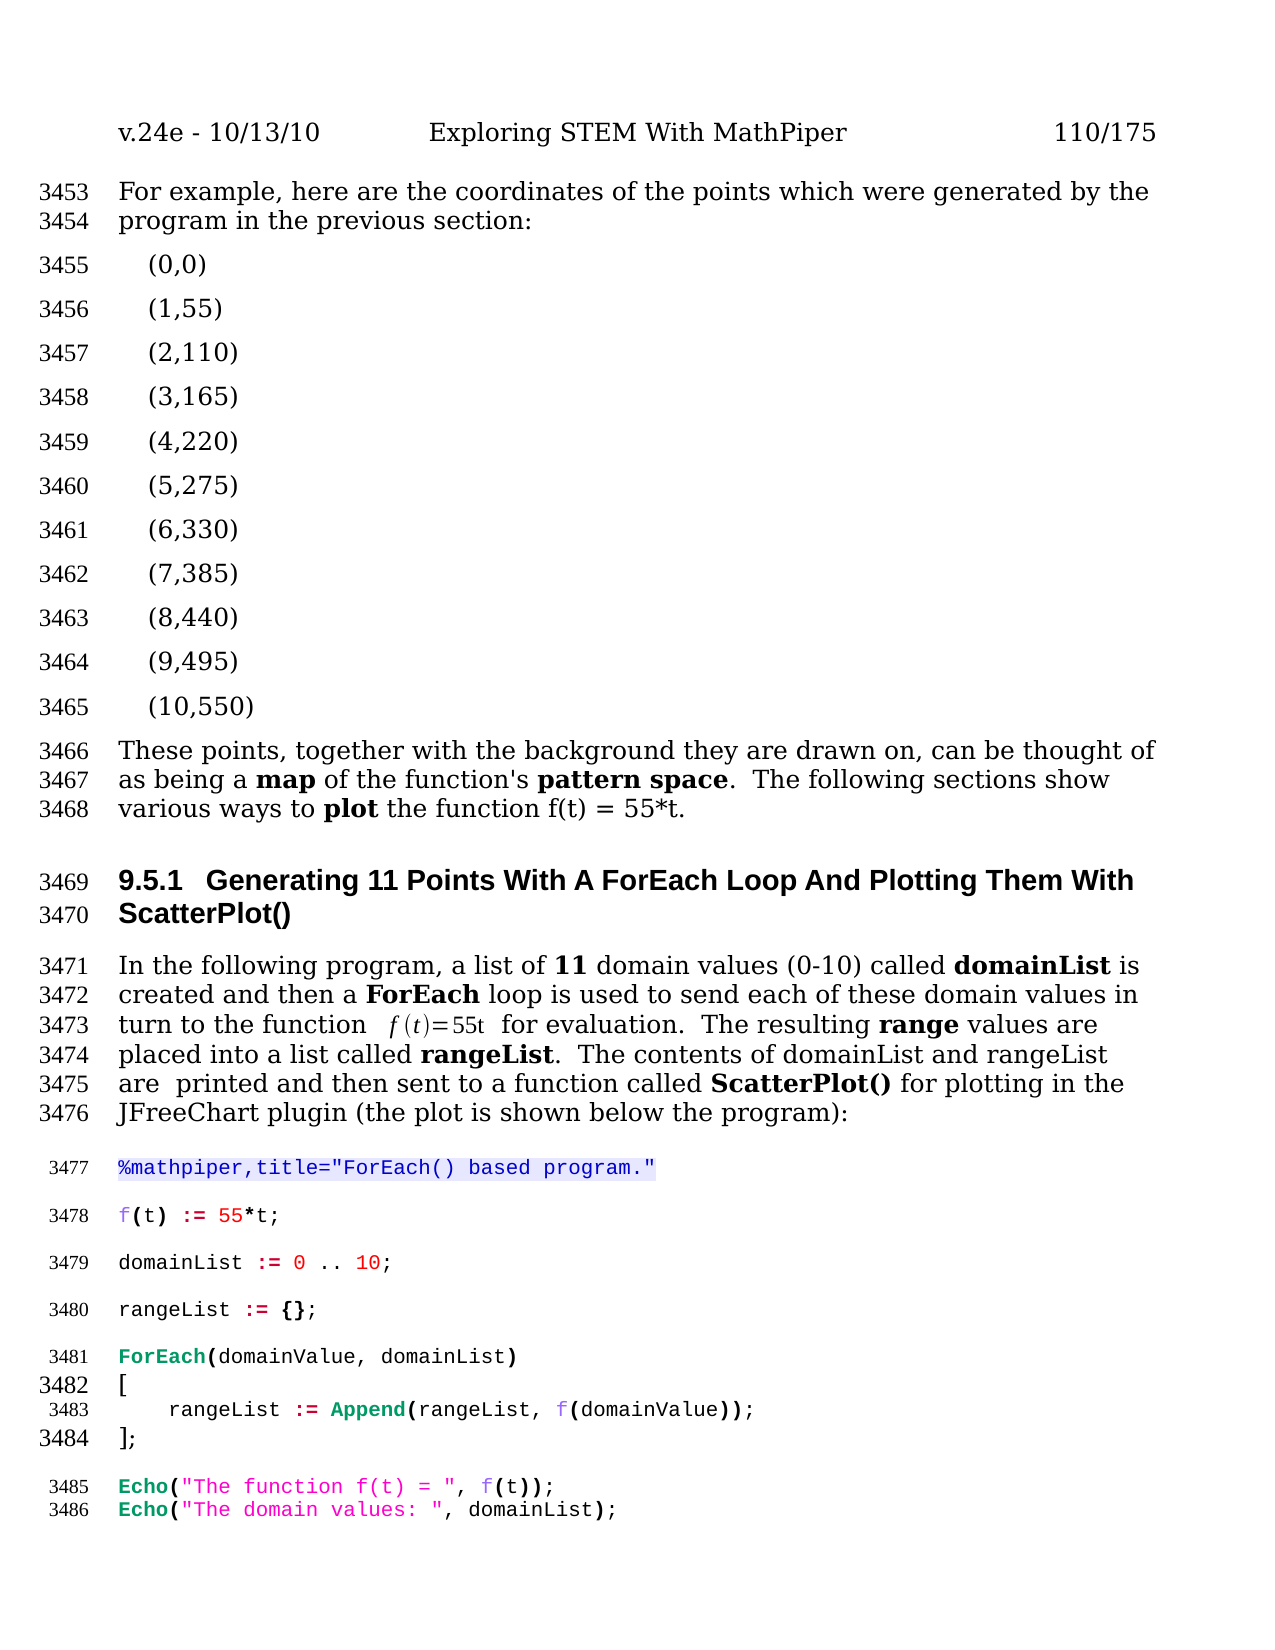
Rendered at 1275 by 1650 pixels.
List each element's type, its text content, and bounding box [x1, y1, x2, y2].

text (8,440) [148, 603, 1157, 633]
text For example, here are the coordinates of the points which were generated by the program in the previous section: [118, 177, 1157, 235]
text Echo("The domain values: ", domainList); [118, 1499, 1157, 1523]
text ]; [118, 1423, 1157, 1452]
subtitle Generating 11 Points With A ForEach Loop And Plotting Them With ScatterPlot() [118, 863, 1157, 930]
text (9,495) [148, 648, 1157, 677]
text (2,110) [148, 338, 1157, 368]
text (4,220) [148, 427, 1157, 456]
text (6,330) [148, 515, 1157, 544]
text f(t) := 55*t; [118, 1205, 1157, 1228]
text rangeList := {}; [118, 1299, 1157, 1323]
text (10,550) [148, 692, 1157, 721]
text (0,0) [148, 250, 1157, 279]
text (5,275) [148, 471, 1157, 500]
text (3,165) [148, 383, 1157, 412]
text [ [118, 1370, 1157, 1399]
text These points, together with the background they are drawn on, can be thought of as being a map of the function's pattern space. The following sections show various ways to plot the function f(t) = 55*t. [118, 736, 1157, 824]
text %mathpiper,title="ForEach() based program." [118, 1157, 1157, 1181]
text (1,55) [148, 294, 1157, 323]
text domainList := 0 .. 10; [118, 1252, 1157, 1276]
text Echo("The function f(t) = ", f(t)); [118, 1476, 1157, 1499]
text In the following program, a list of 11 domain values (0-10) called domainList is created and then a ForEach loop is used to send each of these domain values in turn to the functionfor evaluation. The resulting range values are placed into a list called rangeList. The contents of domainList and rangeList are printed and then sent to a function called ScatterPlot() for plotting in the JFreeChart plugin (the plot is shown below the program): [118, 951, 1157, 1128]
text ForEach(domainValue, domainList) [118, 1347, 1157, 1370]
text (7,385) [148, 559, 1157, 588]
text rangeList := Append(rangeList, f(domainValue)); [118, 1399, 1157, 1423]
